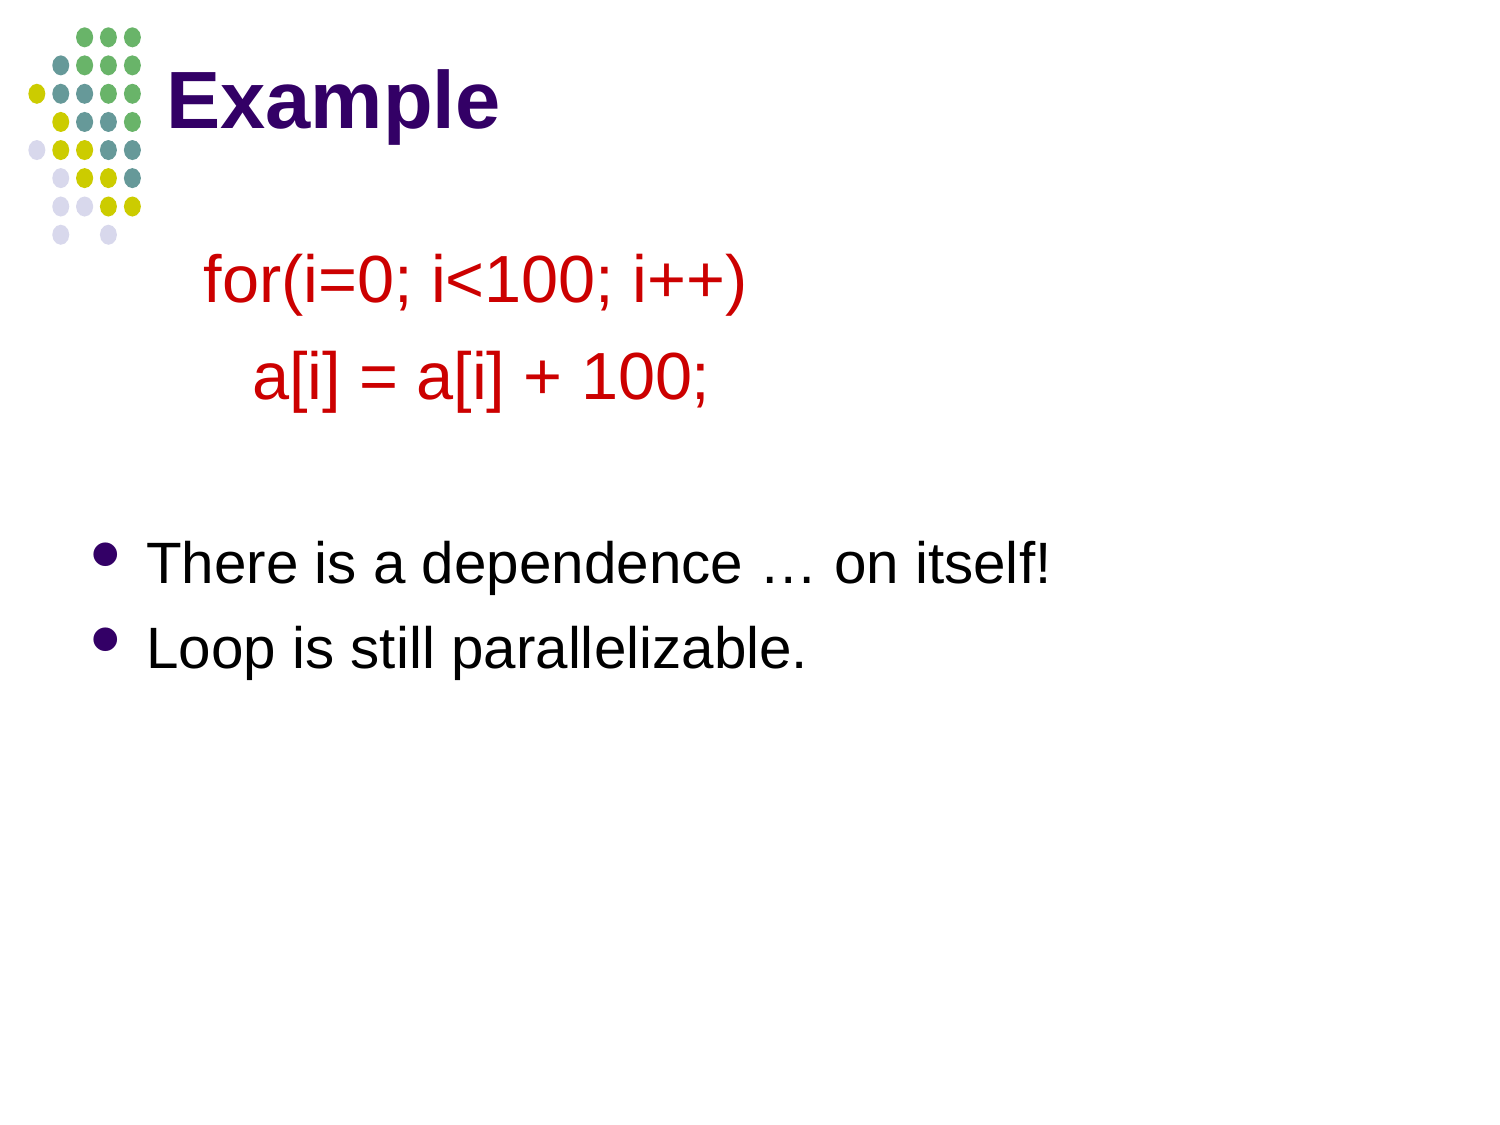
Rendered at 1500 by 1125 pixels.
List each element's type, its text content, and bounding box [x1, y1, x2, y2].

title Example [151, 40, 1390, 176]
list for(i=0; i<100; i++) a[i] = a[i] + 100; There is a dependence … on itself! Loop is still parallelizable. [75, 228, 1426, 1006]
